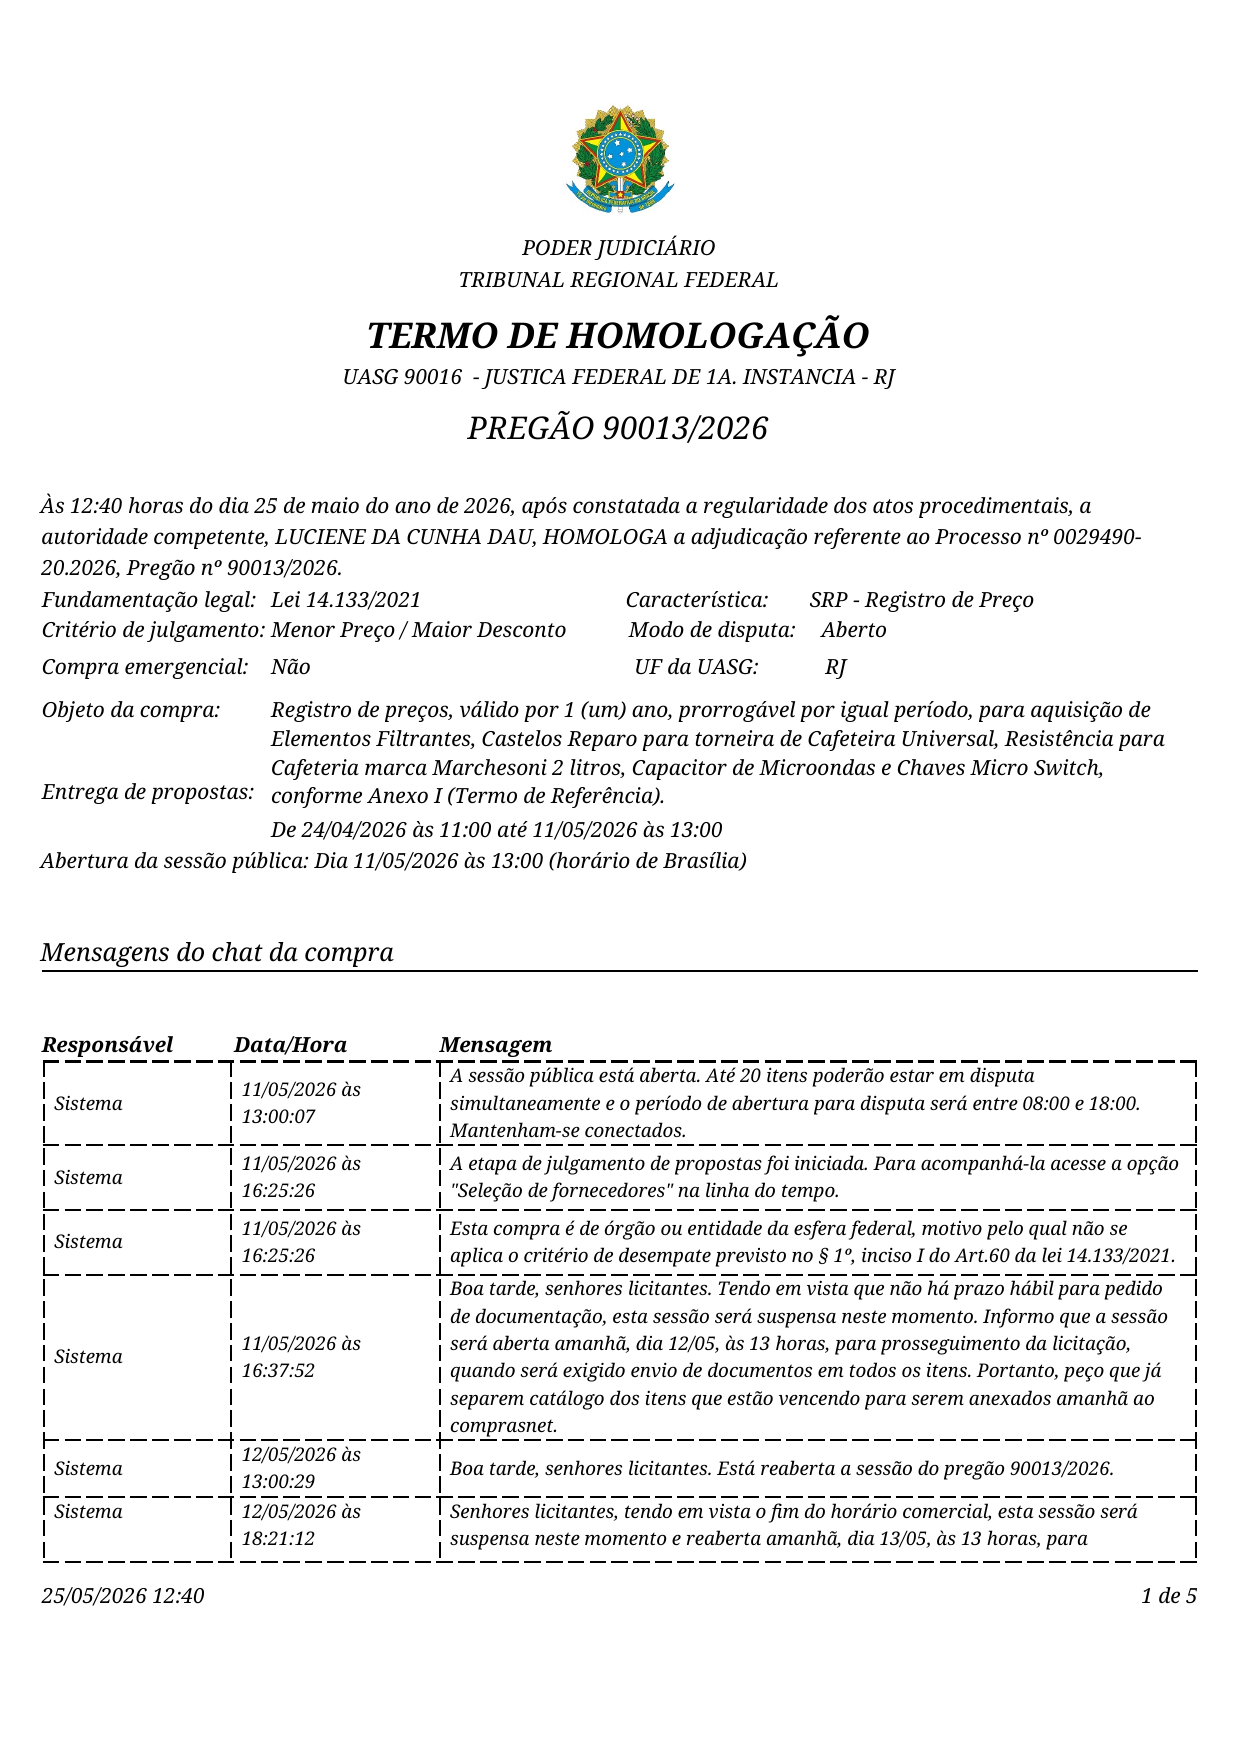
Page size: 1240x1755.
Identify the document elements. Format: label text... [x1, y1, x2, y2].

table_cell Esta compra é de órgão ou entidade da esfera federal, motivo pelo qual não se aplica o critério de desempate previsto no § 1º, inciso I do Art.60 da lei 14.133/2021. [440, 1209, 1196, 1273]
table_cell 12/05/2026 às 13:00:29 [231, 1439, 439, 1496]
table_cell Boa tarde, senhores licitantes. Está reaberta a sessão do pregão 90013/2026. [440, 1439, 1196, 1496]
table_cell 12/05/2026 às 18:21:12 [231, 1496, 439, 1561]
text Às 12:40 horas do dia 25 de maio do ano de 2026, após constatada a regularidade dos atos procedimentais, a autoridade competente, LUCIENE DA CUNHA DAU, HOMOLOGA a adjudicação referente ao Processo nº 0029490-20.2026, Pregão nº 90013/2026. [40, 491, 1200, 582]
table_header Lei 14.133/2021 Característica: SRP - Registro de Preço [271, 585, 1197, 615]
text TRIBUNAL REGIONAL FEDERAL [42, 265, 1198, 293]
text Abertura da sessão pública: Dia 11/05/2026 às 13:00 (horário de Brasília) [40, 846, 1200, 874]
table_header 11/05/2026 às 13:00:07 [231, 1060, 439, 1144]
table_cell Sistema [44, 1144, 231, 1209]
table_header A sessão pública está aberta. Até 20 itens poderão estar em disputa simultaneamente e o período de abertura para disputa será entre 08:00 e 18:00. Mantenham-se conectados. [440, 1060, 1196, 1144]
text UASG 90016 - JUSTICA FEDERAL DE 1A. INSTANCIA - RJ [42, 362, 1198, 391]
table_cell Sistema [44, 1439, 231, 1496]
table_cell Sistema [44, 1496, 231, 1561]
subtitle PREGÃO 90013/2026 [42, 406, 1198, 449]
subtitle TERMO DE HOMOLOGAÇÃO [42, 311, 1198, 359]
table_cell Sistema [44, 1274, 231, 1439]
table_cell Boa tarde, senhores licitantes. Tendo em vista que não há prazo hábil para pedido de documentação, esta sessão será suspensa neste momento. Informo que a sessão será aberta amanhã, dia 12/05, às 13 horas, para prosseguimento da licitação, quando será exigido envio de documentos em todos os itens. Portanto, peço que já separem catálogo dos itens que estão vencendo para serem anexados amanhã ao comprasnet. [440, 1274, 1196, 1439]
table_cell Menor Preço / Maior Desconto Modo de disputa: Aberto [271, 615, 1197, 652]
text PODER JUDICIÁRIO [42, 233, 1198, 261]
table_cell A etapa de julgamento de propostas foi iniciada. Para acompanhá-la acesse a opção "Seleção de fornecedores" na linha do tempo. [440, 1144, 1196, 1209]
table_cell Critério de julgamento: [42, 615, 271, 652]
table_cell 11/05/2026 às 16:25:26 [231, 1209, 439, 1273]
table_cell 11/05/2026 às 16:37:52 [231, 1274, 439, 1439]
table_header Sistema [44, 1060, 231, 1144]
table_cell Não UF da UASG: RJ Registro de preços, válido por 1 (um) ano, prorrogável por igual período, para aquisição de Elementos Filtrantes, Castelos Reparo para torneira de Cafeteira Universal, Resistência para Cafeteria marca Marchesoni 2 litros, Capacitor de Microondas e Chaves Micro Switch, conforme Anexo I (Termo de Referência). De 24/04/2026 às 11:00 até 11/05/2026 às 13:00 [271, 653, 1197, 846]
table_header Fundamentação legal: [42, 585, 271, 615]
table_cell Senhores licitantes, tendo em vista o fim do horário comercial, esta sessão será suspensa neste momento e reaberta amanhã, dia 13/05, às 13 horas, para [440, 1496, 1196, 1561]
table_cell Sistema [44, 1209, 231, 1273]
text Responsável Data/Hora Mensagem [42, 1030, 1200, 1058]
table_cell 11/05/2026 às 16:25:26 [231, 1144, 439, 1209]
text Mensagens do chat da compra [40, 935, 1200, 969]
table_cell Compra emergencial: Objeto da compra: Entrega de propostas: [42, 653, 271, 846]
